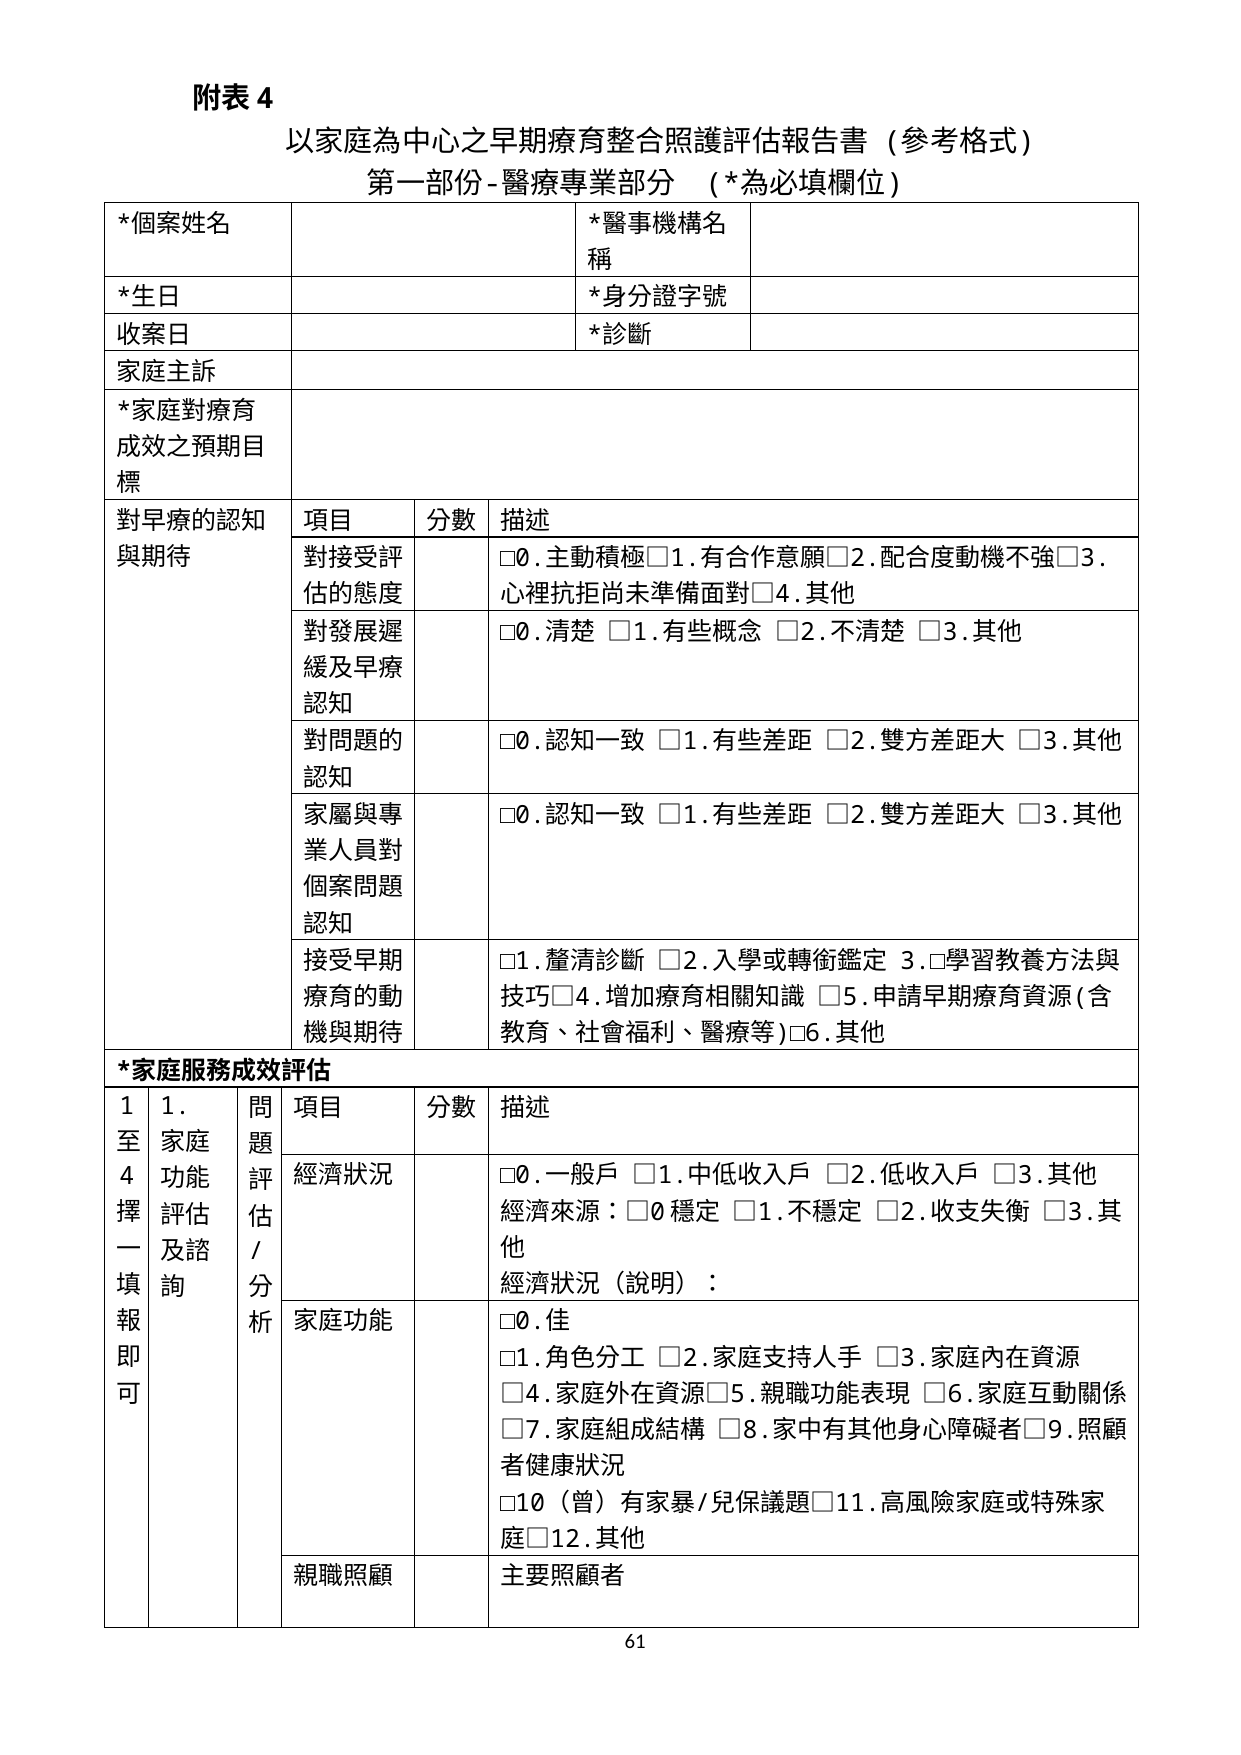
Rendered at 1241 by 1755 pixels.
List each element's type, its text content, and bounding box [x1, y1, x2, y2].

table_cell [751, 314, 1138, 350]
table_cell □0.一般戶 □1.中低收入戶 □2.低收入戶 □3.其他 經濟來源：□0穩定 □1.不穩定 □2.收支失衡 □3.其他 經濟狀況（說明）： [489, 1155, 1138, 1300]
table_cell 經濟狀況 [282, 1155, 414, 1300]
table_cell 1. 家庭功能評估及諮詢 [149, 1088, 237, 1627]
text 第一部份-醫療專業部分 (*為必填欄位) [192, 160, 1078, 202]
table_cell □0.主動積極□1.有合作意願□2.配合度動機不強□3.心裡抗拒尚未準備面對□4.其他 [489, 538, 1138, 610]
table_cell [415, 794, 488, 939]
table_cell 項目 [282, 1088, 414, 1154]
table_cell □1.釐清診斷 □2.入學或轉銜鑑定 3.□學習教養方法與技巧□4.增加療育相關知識 □5.申請早期療育資源(含教育、社會福利、醫療等)□6.其他 [489, 940, 1138, 1049]
table_cell [751, 277, 1138, 313]
table_cell *家庭服務成效評估 [105, 1050, 1138, 1086]
table_cell *生日 [105, 277, 291, 313]
table_cell 對問題的認知 [292, 721, 414, 793]
table_cell *診斷 [576, 314, 750, 350]
table_cell [415, 721, 488, 793]
table_cell 家屬與專業人員對個案問題認知 [292, 794, 414, 939]
table_cell 問題評估/分析 [238, 1088, 281, 1627]
table_cell [292, 314, 575, 350]
table_cell [415, 611, 488, 720]
table_cell □0.清楚 □1.有些概念 □2.不清楚 □3.其他 [489, 611, 1138, 720]
table_header *醫事機構名稱 [576, 203, 750, 276]
table_cell 對發展遲緩及早療認知 [292, 611, 414, 720]
table_cell [415, 1155, 488, 1300]
table_cell 分數 [415, 500, 488, 536]
table_cell □0.認知一致 □1.有些差距 □2.雙方差距大 □3.其他 [489, 721, 1138, 793]
table_cell 收案日 [105, 314, 291, 350]
table_cell 親職照顧 [282, 1556, 414, 1627]
table_cell 分數 [415, 1088, 488, 1154]
text 以家庭為中心之早期療育整合照護評估報告書 (參考格式) [192, 117, 1078, 160]
table_cell 1至4 擇一填報即可 [105, 1088, 148, 1627]
table_cell 描述 [489, 500, 1138, 536]
table_cell 家庭主訴 [105, 351, 291, 389]
table_header [292, 203, 575, 276]
table_cell 主要照顧者 [489, 1556, 1138, 1627]
table_cell [292, 390, 1138, 499]
table_cell 對接受評估的態度 [292, 538, 414, 610]
table_cell 項目 [292, 500, 414, 536]
table_cell [415, 538, 488, 610]
table_header *個案姓名 [105, 203, 291, 276]
text 附表4 [192, 75, 1078, 117]
table_cell [292, 277, 575, 313]
table_cell [415, 1301, 488, 1554]
table_cell 對早療的認知與期待 [105, 500, 291, 1049]
table_cell 描述 [489, 1088, 1138, 1154]
table_cell [415, 1556, 488, 1627]
table_cell [292, 351, 1138, 389]
table_cell 家庭功能 [282, 1301, 414, 1554]
table_cell [415, 940, 488, 1049]
table_cell □0.認知一致 □1.有些差距 □2.雙方差距大 □3.其他 [489, 794, 1138, 939]
table_cell *身分證字號 [576, 277, 750, 313]
table_cell □0.佳 □1.角色分工 □2.家庭支持人手 □3.家庭內在資源□4.家庭外在資源□5.親職功能表現 □6.家庭互動關係 □7.家庭組成結構 □8.家中有其他身心障礙者□9.照顧者健康狀況 □10（曾）有家暴/兒保議題□11.高風險家庭或特殊家庭□12.其他 [489, 1301, 1138, 1554]
table_cell 接受早期療育的動機與期待 [292, 940, 414, 1049]
table_header [751, 203, 1138, 276]
table_cell *家庭對療育成效之預期目標 [105, 390, 291, 499]
